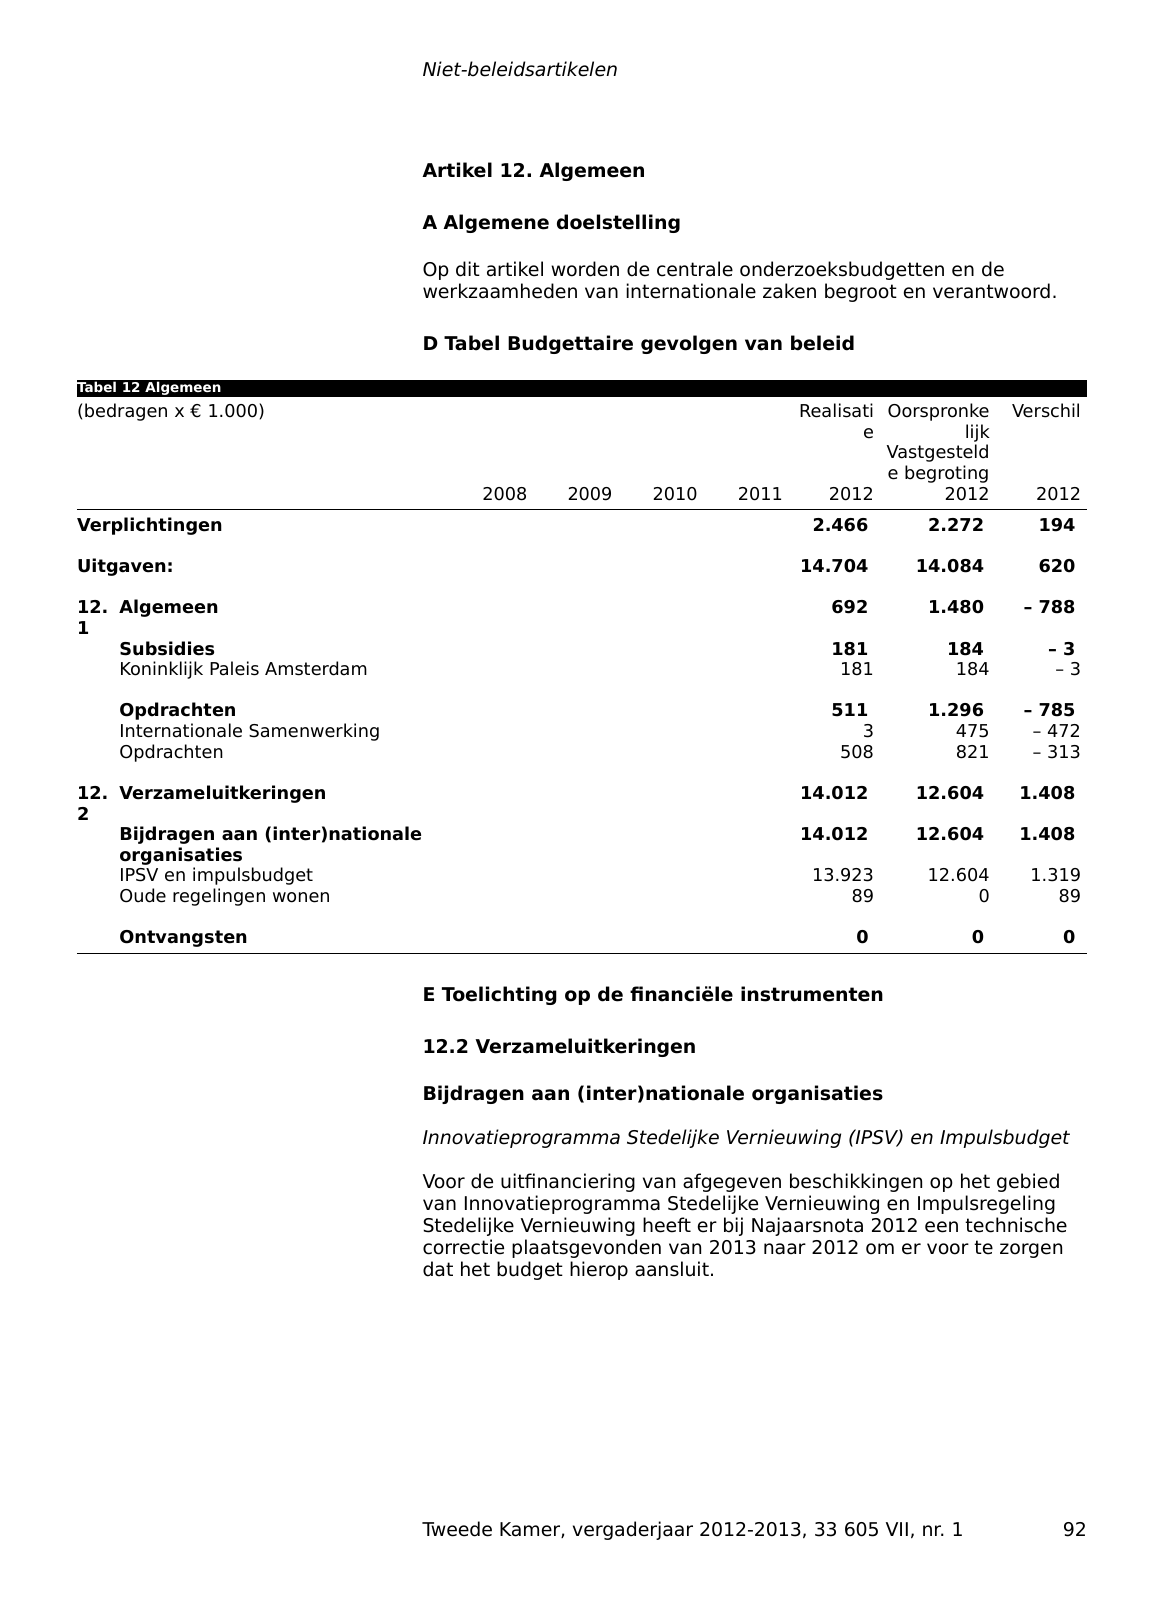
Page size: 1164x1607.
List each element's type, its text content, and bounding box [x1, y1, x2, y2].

table_cell [789, 907, 880, 927]
table_cell [77, 659, 113, 680]
table_cell 0 [880, 927, 995, 953]
table_cell [618, 597, 703, 638]
table_cell IPSV en impulsbudget [113, 865, 448, 886]
table_cell [448, 865, 533, 886]
table_cell [77, 721, 113, 742]
table_cell [113, 762, 448, 783]
table_cell 12.604 [880, 824, 995, 865]
table_cell Verschil [995, 397, 1087, 484]
table_cell 1.480 [880, 597, 995, 638]
table_cell [618, 577, 703, 597]
table_cell 2009 [533, 484, 618, 509]
table_cell 0 [995, 927, 1087, 953]
table_cell [77, 680, 113, 700]
table_cell [533, 680, 618, 700]
table_cell 692 [789, 597, 880, 638]
subtitle Bijdragen aan (inter)nationale organisaties [422, 1083, 1087, 1104]
table_cell [703, 680, 788, 700]
table_cell [618, 639, 703, 659]
table_cell [533, 907, 618, 927]
table_cell 89 [995, 886, 1087, 907]
table_cell [618, 556, 703, 577]
table_cell [448, 742, 533, 762]
table_cell [448, 762, 533, 783]
text Op dit artikel worden de centrale onderzoeksbudgetten en de werkzaamheden van internationale zaken begroot en verantwoord. [422, 259, 1087, 303]
table_cell (bedragen x € 1.000) [77, 397, 448, 484]
table_cell 2.466 [789, 510, 880, 535]
table_cell Subsidies [113, 639, 448, 659]
table_cell 184 [880, 639, 995, 659]
table_cell 1.408 [995, 824, 1087, 865]
table_cell 475 [880, 721, 995, 742]
subtitle 12.2 Verzameluitkeringen [422, 1036, 1087, 1058]
table_cell Oorspronkelijk Vastgestelde begroting [880, 397, 995, 484]
table_cell Internationale Samenwerking [113, 721, 448, 742]
table_cell Uitgaven: [77, 556, 448, 577]
table_cell [77, 577, 113, 597]
table_cell [448, 397, 533, 484]
table_cell [533, 783, 618, 824]
table_cell [448, 535, 533, 556]
table_cell 184 [880, 659, 995, 680]
table_cell [533, 927, 618, 953]
table_cell [77, 927, 113, 953]
table_cell [533, 397, 618, 484]
table_cell – 313 [995, 742, 1087, 762]
table_cell Opdrachten [113, 700, 448, 721]
table_cell 13.923 [789, 865, 880, 886]
subtitle Innovatieprogramma Stedelijke Vernieuwing (IPSV) en Impulsbudget [422, 1127, 1087, 1149]
table_cell [995, 577, 1087, 597]
table_cell 12.2 [77, 783, 113, 824]
table_cell [703, 907, 788, 927]
table_cell [77, 484, 113, 509]
table_cell [995, 535, 1087, 556]
table_cell [703, 535, 788, 556]
table_cell 620 [995, 556, 1087, 577]
table_cell 2012 [995, 484, 1087, 509]
table_cell [703, 597, 788, 638]
table_cell [533, 824, 618, 865]
table_cell [995, 762, 1087, 783]
table_cell [703, 659, 788, 680]
table_cell [77, 886, 113, 907]
table_cell [448, 639, 533, 659]
table_cell 2012 [880, 484, 995, 509]
table_cell [995, 907, 1087, 927]
table_cell [703, 824, 788, 865]
table_cell [618, 865, 703, 886]
table_cell [533, 639, 618, 659]
table_cell [77, 535, 113, 556]
table_cell [533, 597, 618, 638]
table_cell [77, 907, 113, 927]
table_header Tabel 12 Algemeen [77, 380, 1087, 396]
table_cell [880, 535, 995, 556]
table_cell [533, 762, 618, 783]
table_cell [533, 556, 618, 577]
table_cell [448, 886, 533, 907]
table_cell [703, 886, 788, 907]
table_cell [789, 762, 880, 783]
table_cell 3 [789, 721, 880, 742]
table_cell 1.408 [995, 783, 1087, 824]
table_cell [995, 680, 1087, 700]
table_cell [880, 907, 995, 927]
table_cell [448, 577, 533, 597]
table_cell [113, 907, 448, 927]
table_cell Oude regelingen wonen [113, 886, 448, 907]
table_cell [113, 484, 448, 509]
table_cell [703, 397, 788, 484]
table_cell [533, 510, 618, 535]
table_cell [77, 865, 113, 886]
table_cell [880, 680, 995, 700]
table_cell [703, 783, 788, 824]
table_cell [618, 824, 703, 865]
table_cell [448, 659, 533, 680]
table_cell [703, 865, 788, 886]
table_cell 89 [789, 886, 880, 907]
table_cell [448, 700, 533, 721]
table_cell [448, 927, 533, 953]
table_cell [618, 907, 703, 927]
table_cell 0 [789, 927, 880, 953]
table_cell [880, 762, 995, 783]
table_cell [533, 742, 618, 762]
table_cell [703, 639, 788, 659]
table_cell [618, 535, 703, 556]
table_cell 181 [789, 659, 880, 680]
table_cell [77, 639, 113, 659]
table_cell Realisatie [789, 397, 880, 484]
table_cell 2011 [703, 484, 788, 509]
table_cell – 3 [995, 639, 1087, 659]
table_cell 12.604 [880, 783, 995, 824]
table_cell Verplichtingen [77, 510, 448, 535]
table_cell [448, 510, 533, 535]
table_cell Koninklijk Paleis Amsterdam [113, 659, 448, 680]
table_cell 511 [789, 700, 880, 721]
table_cell [533, 535, 618, 556]
table_cell [618, 510, 703, 535]
table_cell [703, 927, 788, 953]
table_cell [618, 680, 703, 700]
table_cell [789, 577, 880, 597]
table_cell [448, 597, 533, 638]
table_cell [533, 721, 618, 742]
table_cell [448, 824, 533, 865]
table_cell [533, 577, 618, 597]
table_cell [448, 721, 533, 742]
subtitle E Toelichting op de financiële instrumenten [422, 984, 1087, 1006]
subtitle A Algemene doelstelling [422, 212, 1087, 234]
table_cell [448, 783, 533, 824]
table_cell [533, 659, 618, 680]
table_cell 1.296 [880, 700, 995, 721]
table_cell [533, 700, 618, 721]
table_cell 821 [880, 742, 995, 762]
table_cell [618, 783, 703, 824]
table_cell Verzameluitkeringen [113, 783, 448, 824]
table_cell 2008 [448, 484, 533, 509]
table_cell [618, 762, 703, 783]
table_cell [618, 397, 703, 484]
table_cell [789, 680, 880, 700]
table_cell [703, 510, 788, 535]
table_cell [618, 742, 703, 762]
table_cell [618, 700, 703, 721]
table_cell 2.272 [880, 510, 995, 535]
table_cell [113, 680, 448, 700]
table_cell [77, 824, 113, 865]
table_cell Algemeen [113, 597, 448, 638]
table_cell 12.604 [880, 865, 995, 886]
table_cell [703, 577, 788, 597]
table_cell [448, 907, 533, 927]
table_cell [77, 700, 113, 721]
table_cell 194 [995, 510, 1087, 535]
table_cell [703, 762, 788, 783]
table_cell 14.704 [789, 556, 880, 577]
table_cell – 472 [995, 721, 1087, 742]
table_cell [113, 535, 448, 556]
table_cell [533, 886, 618, 907]
table_cell 181 [789, 639, 880, 659]
table_cell [448, 680, 533, 700]
table_cell [703, 556, 788, 577]
table_cell [77, 742, 113, 762]
table_cell 0 [880, 886, 995, 907]
table_cell [789, 535, 880, 556]
table_cell [703, 721, 788, 742]
table_cell [618, 659, 703, 680]
table_cell 12.1 [77, 597, 113, 638]
table_cell 2010 [618, 484, 703, 509]
table_cell 1.319 [995, 865, 1087, 886]
table_cell [880, 577, 995, 597]
table_cell – 3 [995, 659, 1087, 680]
table_cell [448, 556, 533, 577]
table_cell [618, 721, 703, 742]
table_cell [113, 577, 448, 597]
table_cell 14.012 [789, 824, 880, 865]
table_cell 508 [789, 742, 880, 762]
subtitle D Tabel Budgettaire gevolgen van beleid [422, 333, 1087, 355]
table_cell [618, 927, 703, 953]
table_cell – 785 [995, 700, 1087, 721]
table_cell [703, 742, 788, 762]
text Voor de uitfinanciering van afgegeven beschikkingen op het gebied van Innovatieprogramma Stedelijke Vernieuwing en Impulsregeling Stedelijke Vernieuwing heeft er bij Najaarsnota 2012 een technische correctie plaatsgevonden van 2013 naar 2012 om er voor te zorgen dat het budget hierop aansluit. [422, 1171, 1087, 1281]
table_cell 2012 [789, 484, 880, 509]
table_cell 14.012 [789, 783, 880, 824]
table_cell Opdrachten [113, 742, 448, 762]
table_cell Bijdragen aan (inter)nationale organisaties [113, 824, 448, 865]
table_cell Ontvangsten [113, 927, 448, 953]
table_cell 14.084 [880, 556, 995, 577]
subtitle Artikel 12. Algemeen [422, 160, 1087, 182]
table_cell [618, 886, 703, 907]
table_cell [77, 762, 113, 783]
table_cell – 788 [995, 597, 1087, 638]
table_cell [533, 865, 618, 886]
table_cell [703, 700, 788, 721]
